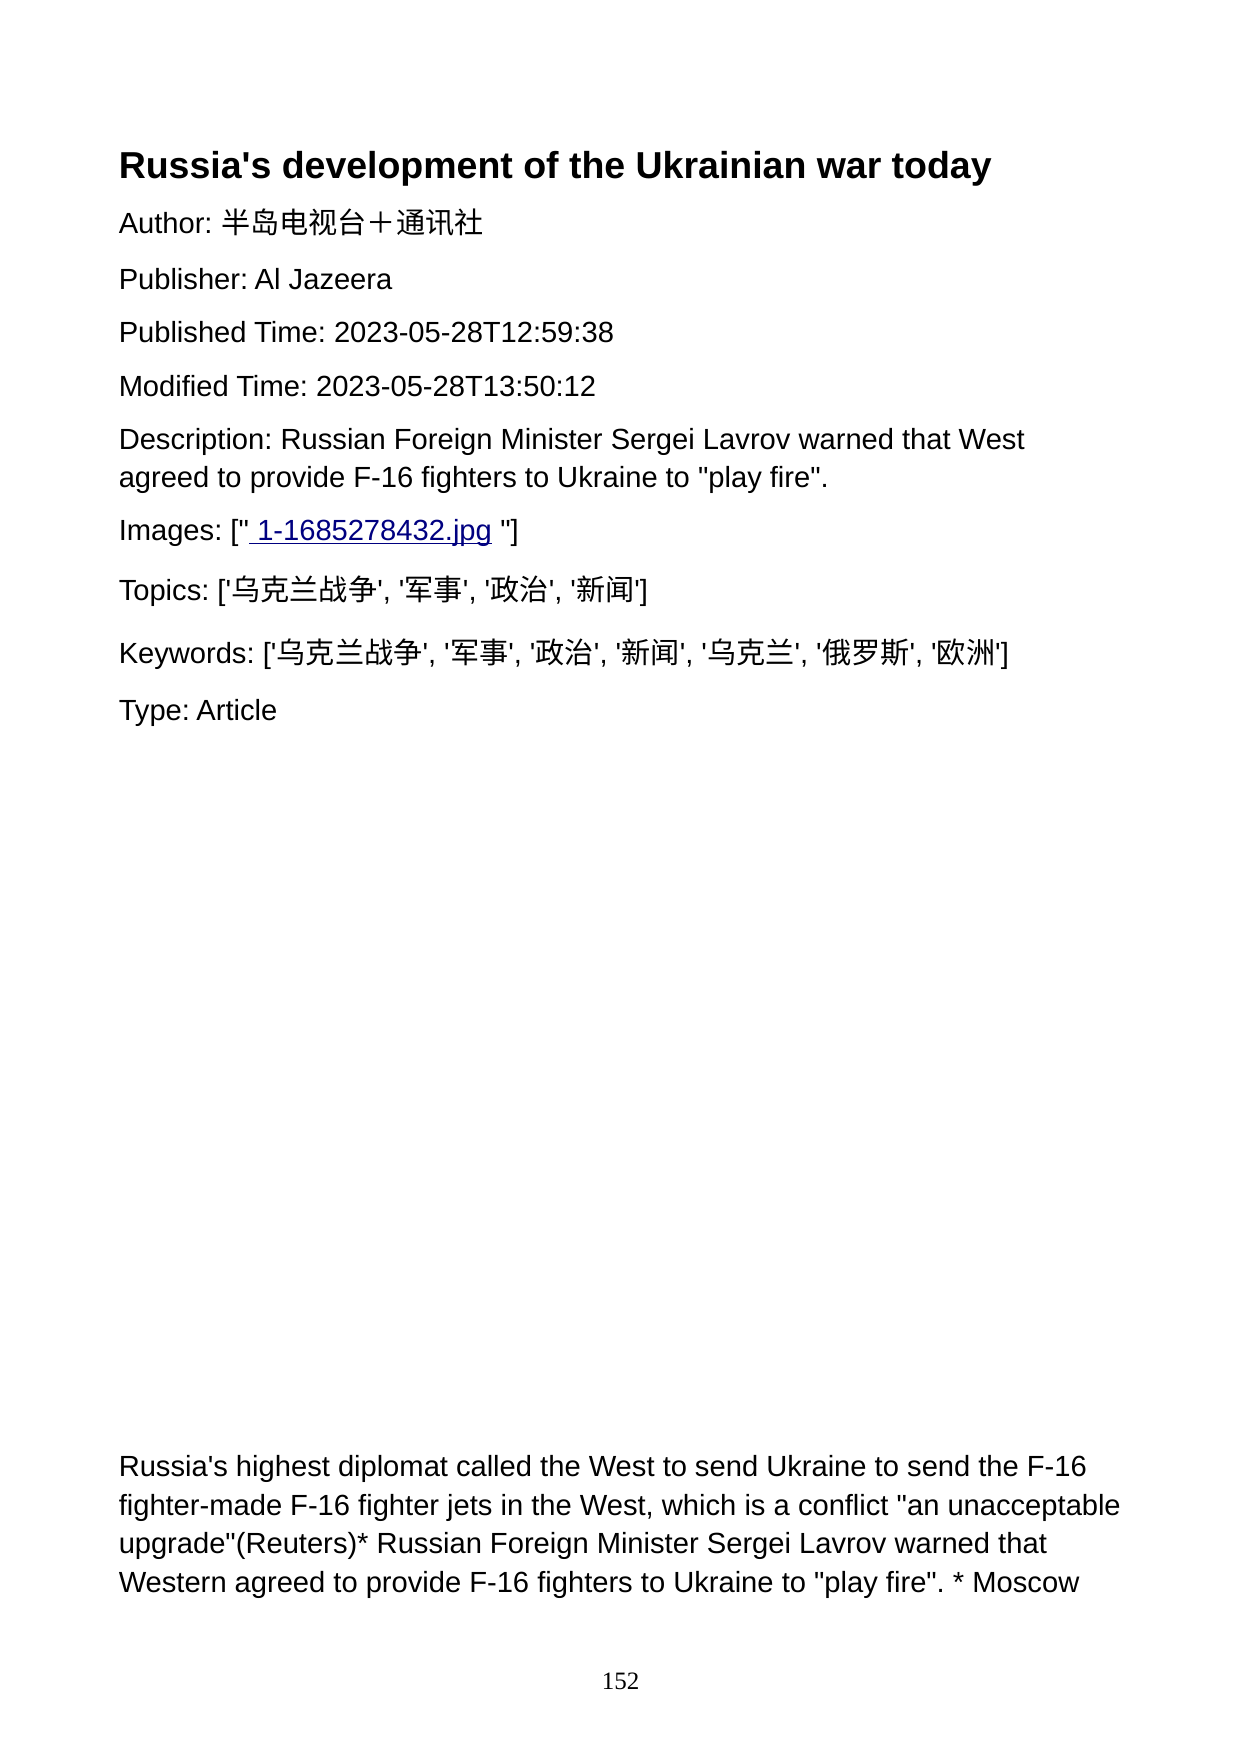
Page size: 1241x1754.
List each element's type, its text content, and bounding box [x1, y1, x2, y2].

text Images: [" 1-1685278432.jpg "] [118, 513, 1122, 547]
text Modified Time: 2023-05-28T13:50:12 [118, 368, 1122, 402]
text Description: Russian Foreign Minister Sergei Lavrov warned that West agreed to provide F-16 fighters to Ukraine to "play fire". [118, 422, 1122, 494]
text Topics: ['乌克兰战争', '军事', '政治', '新闻'] [118, 566, 1122, 609]
subtitle Russia's development of the Ukrainian war today [118, 143, 1122, 187]
text Keywords: ['乌克兰战争', '军事', '政治', '新闻', '乌克兰', '俄罗斯', '欧洲'] [118, 629, 1122, 672]
text Type: Article [118, 693, 1122, 726]
text Author: 半岛电视台＋通讯社 [118, 199, 1122, 241]
text Publisher: Al Jazeera [118, 262, 1122, 296]
text Published Time: 2023-05-28T12:59:38 [118, 315, 1122, 349]
text Russia's highest diplomat called the West to send Ukraine to send the F-16 fighter-made F-16 fighter jets in the West, which is a conflict "an unacceptable upgrade"(Reuters)* Russian Foreign Minister Sergei Lavrov warned that Western agreed to provide F-16 fighters to Ukraine to "play fire". * Moscow [118, 746, 1122, 1598]
